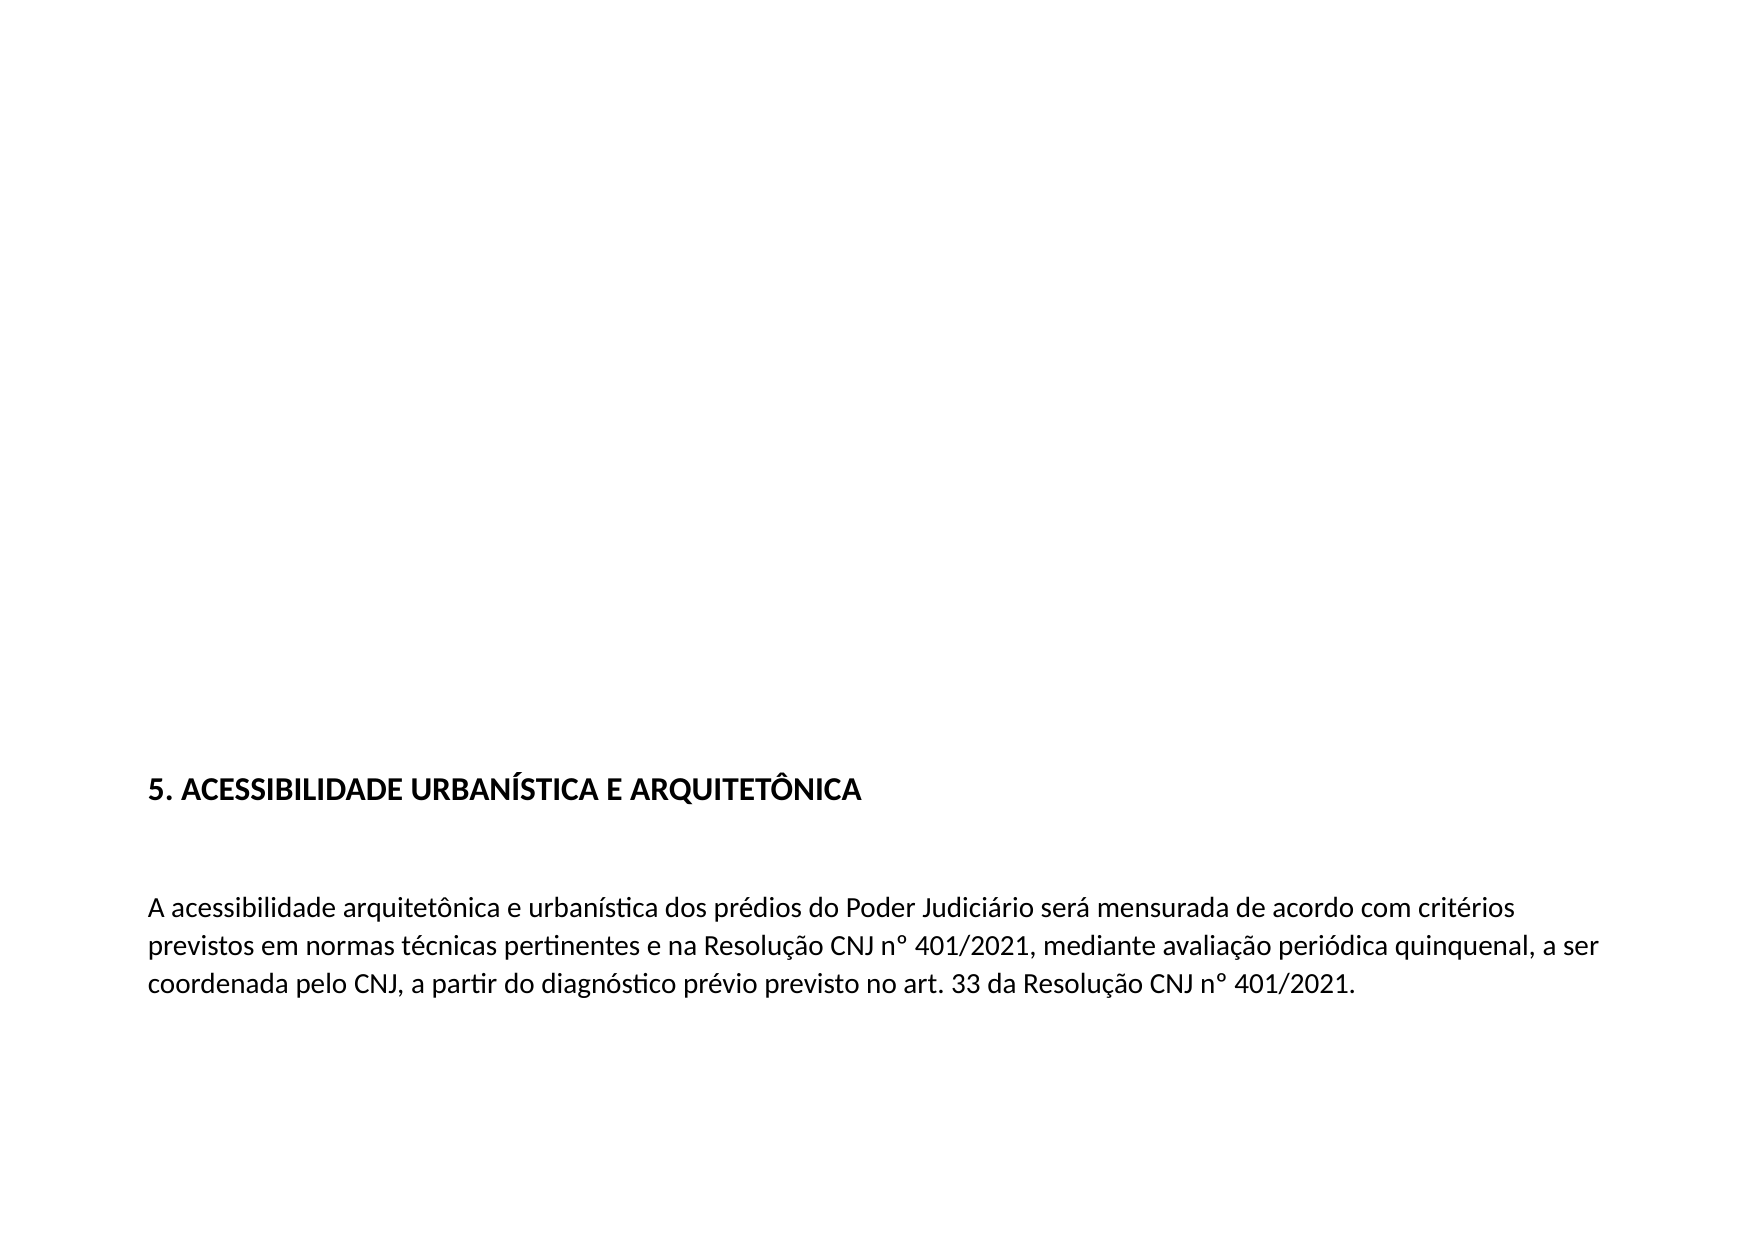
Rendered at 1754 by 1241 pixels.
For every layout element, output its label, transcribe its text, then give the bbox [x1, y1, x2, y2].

text A acessibilidade arquitetônica e urbanística dos prédios do Poder Judiciário será mensurada de acordo com critérios previstos em normas técnicas pertinentes e na Resolução CNJ nº 401/2021, mediante avaliação periódica quinquenal, a ser coordenada pelo CNJ, a partir do diagnóstico prévio previsto no art. 33 da Resolução CNJ nº 401/2021. [148, 889, 1606, 1001]
text 5. ACESSIBILIDADE URBANÍSTICA E ARQUITETÔNICA [148, 768, 1606, 809]
